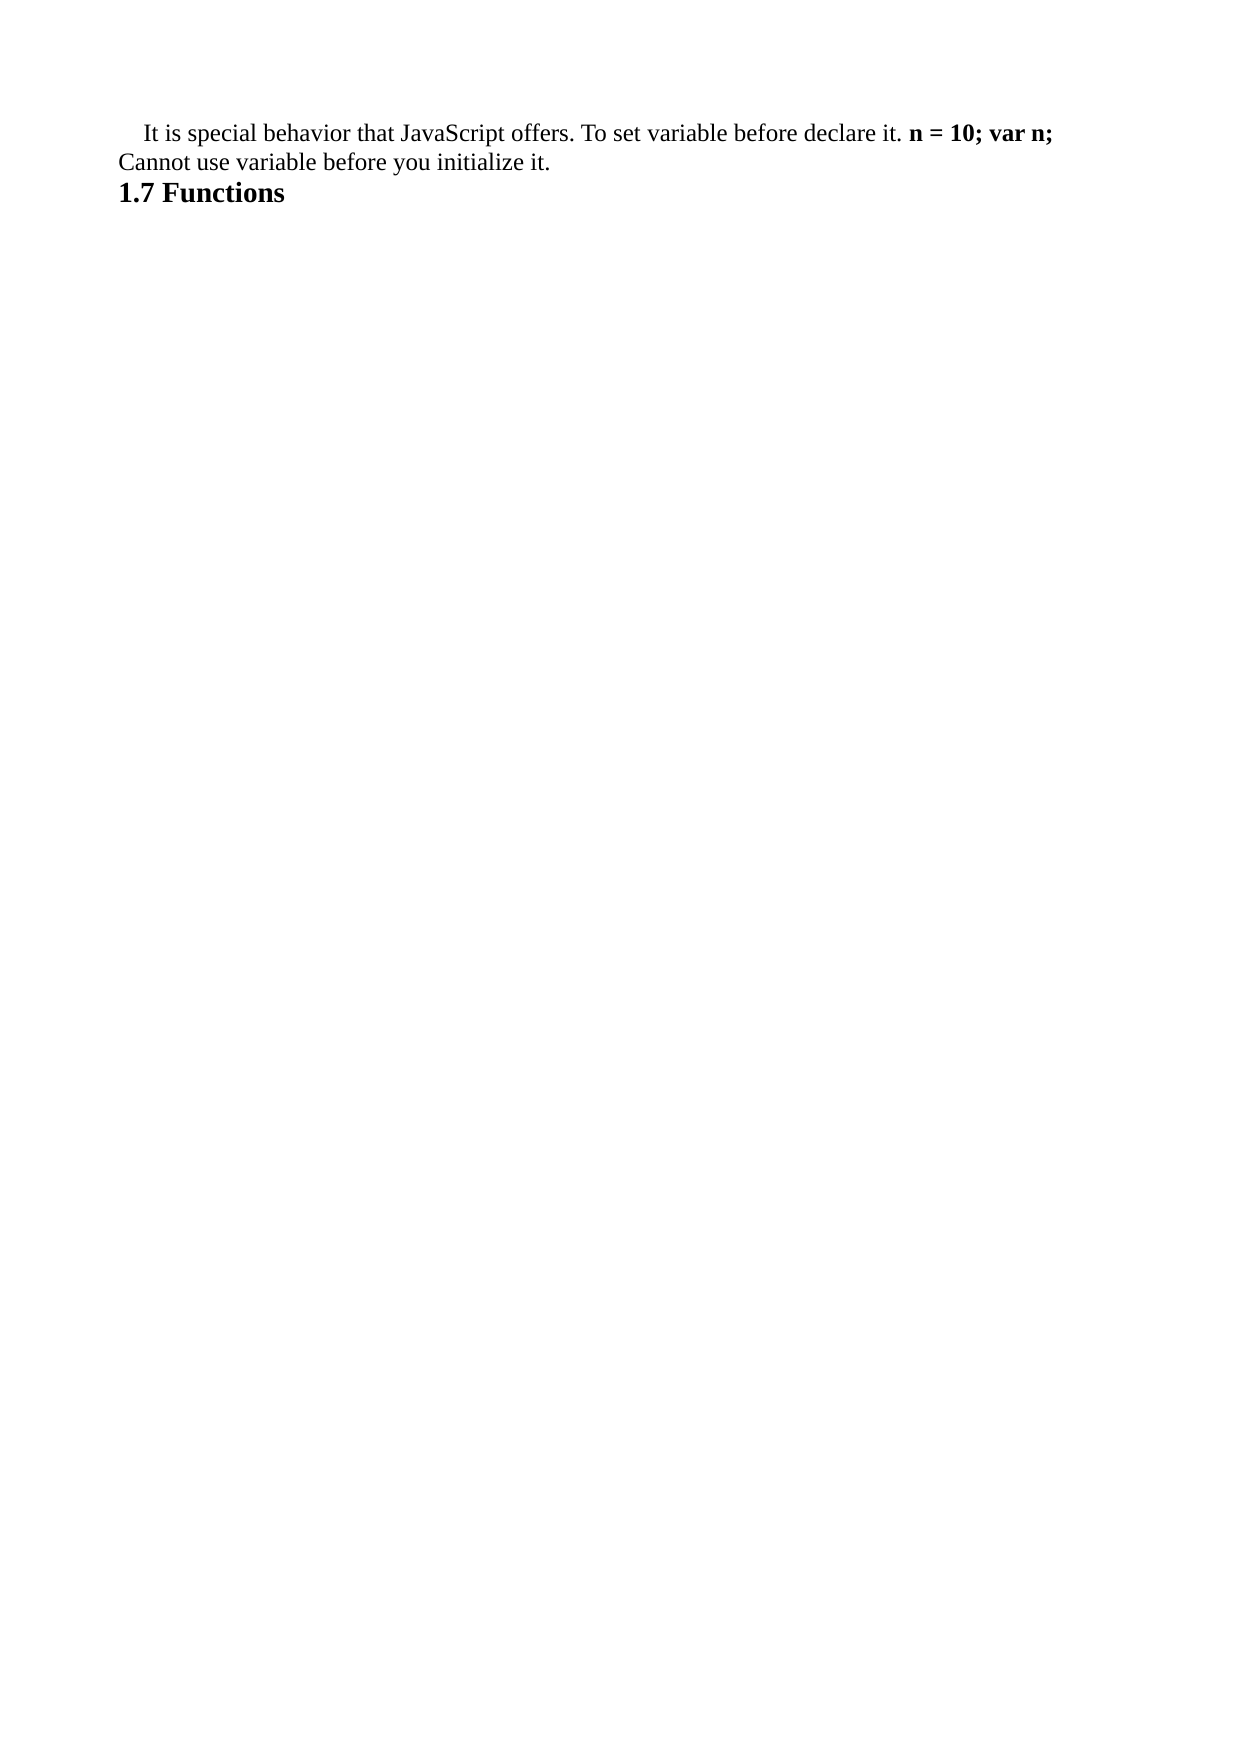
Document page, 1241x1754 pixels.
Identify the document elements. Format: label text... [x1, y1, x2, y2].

text 1.7 Functions [118, 176, 1122, 209]
text Cannot use variable before you initialize it. [118, 147, 1122, 176]
text It is special behavior that JavaScript offers. To set variable before declare it. n = 10; var n; [118, 118, 1122, 147]
